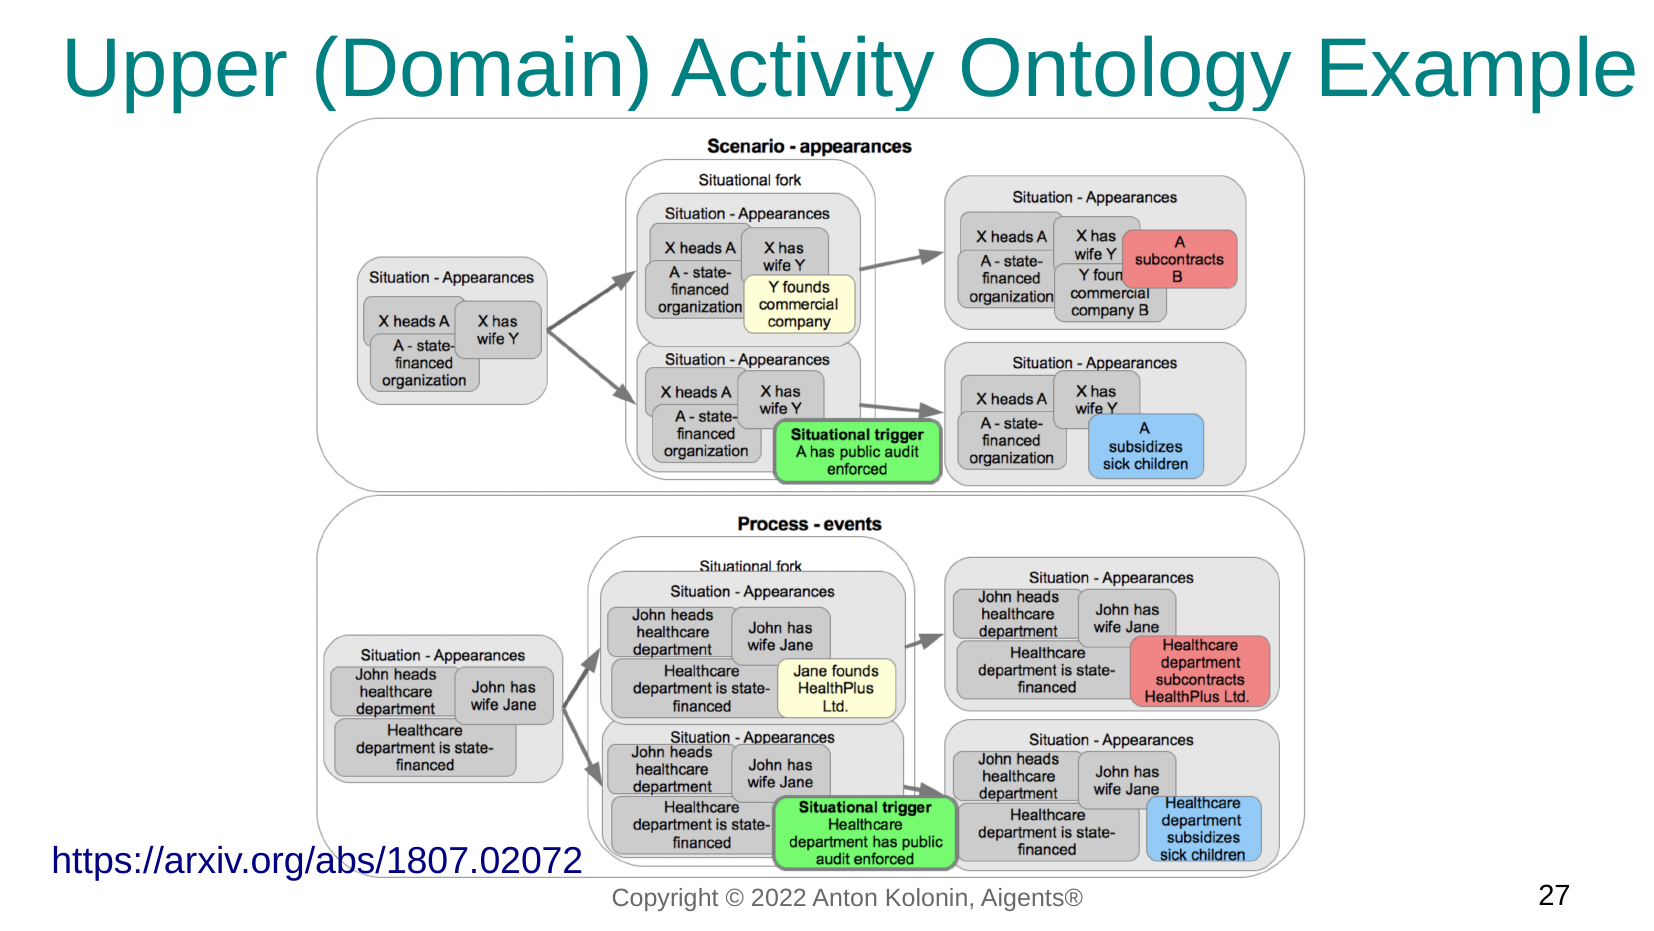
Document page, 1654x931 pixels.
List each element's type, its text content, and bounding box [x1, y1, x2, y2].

text_box https://arxiv.org/abs/1807.02072 [36, 831, 599, 889]
text_box Upper (Domain) Activity Ontology Example [0, 0, 1653, 135]
picture [302, 111, 1321, 883]
